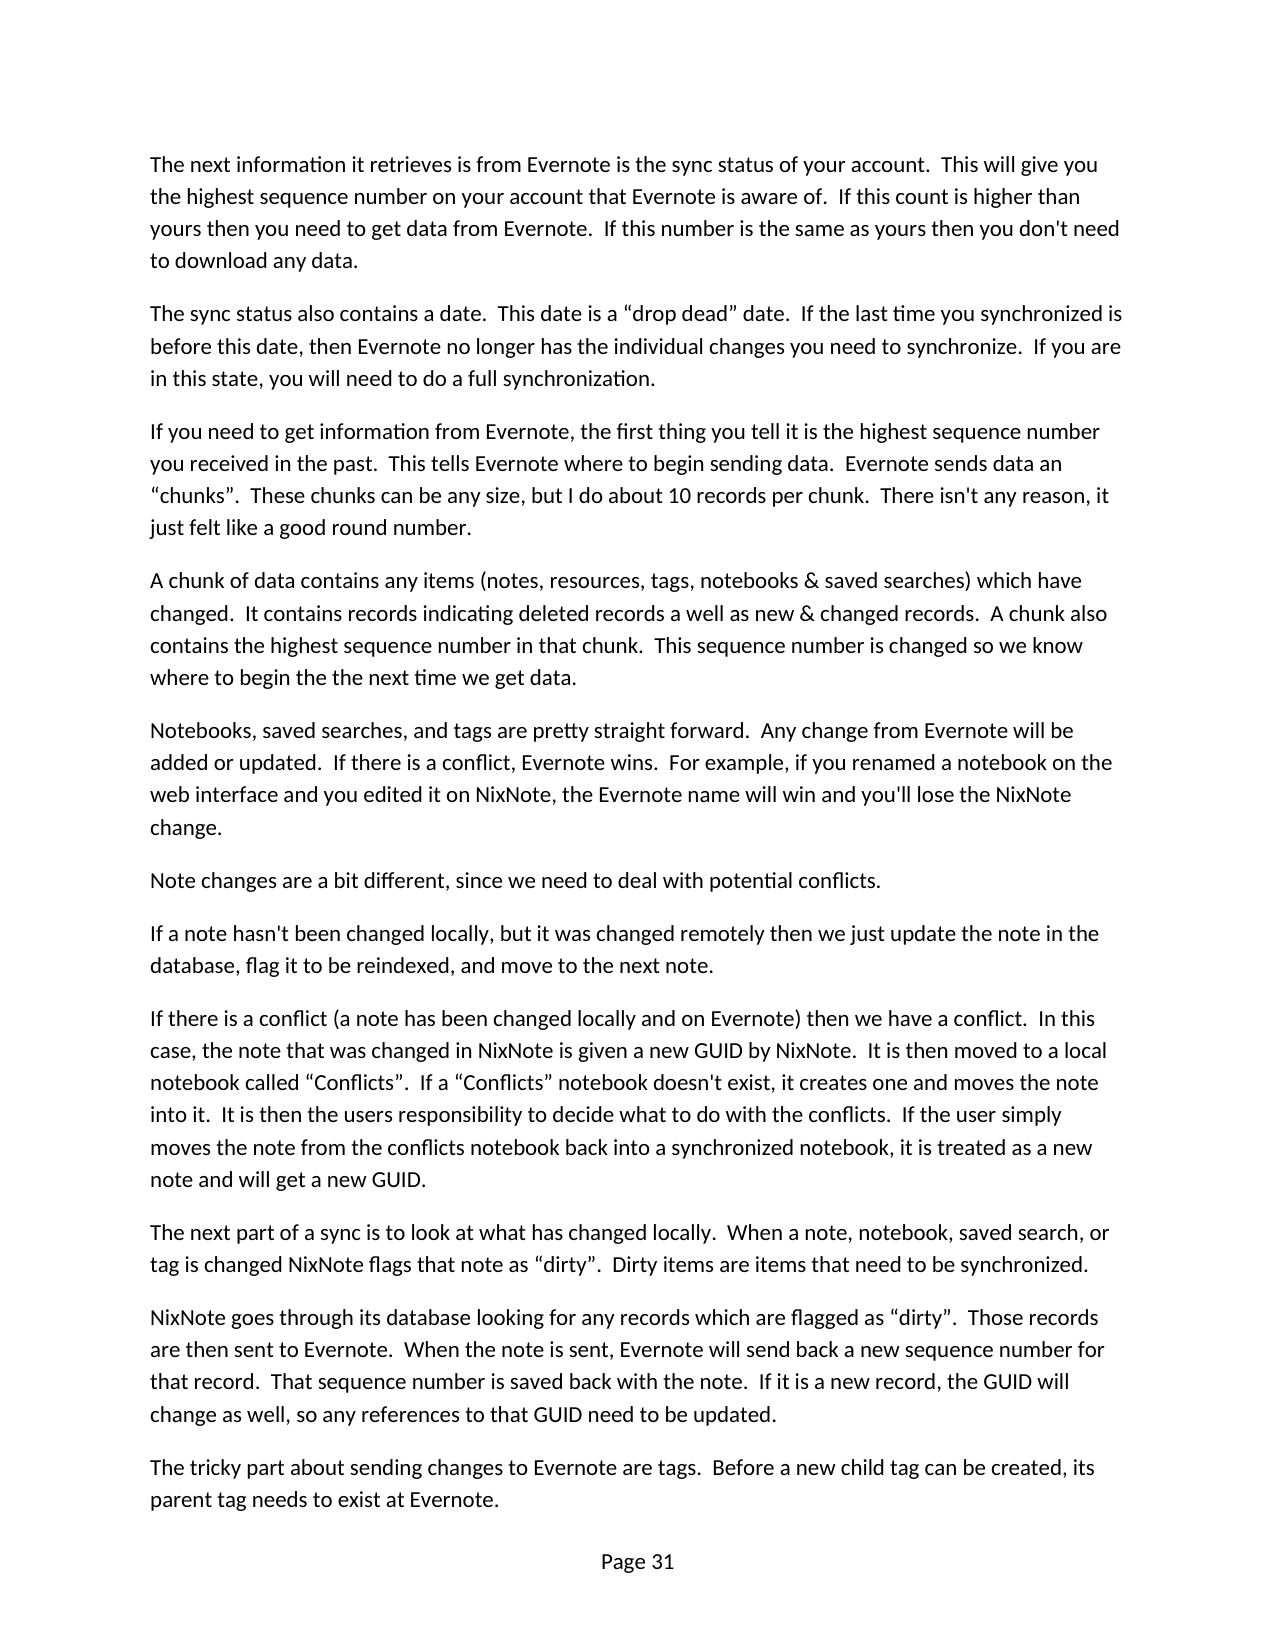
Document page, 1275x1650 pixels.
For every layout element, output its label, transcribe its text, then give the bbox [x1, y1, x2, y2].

text Note changes are a bit different, since we need to deal with potential conflicts. [150, 866, 1125, 894]
text The next information it retrieves is from Evernote is the sync status of your account. This will give you the highest sequence number on your account that Evernote is aware of. If this count is higher than yours then you need to get data from Evernote. If this number is the same as yours then you don't need to download any data. [150, 150, 1125, 274]
text NixNote goes through its database looking for any records which are flagged as “dirty”. Those records are then sent to Evernote. When the note is sent, Evernote will send back a new sequence number for that record. That sequence number is saved back with the note. If it is a new record, the GUID will change as well, so any references to that GUID need to be updated. [150, 1303, 1125, 1428]
text The sync status also contains a date. This date is a “drop dead” date. If the last time you synchronized is before this date, then Evernote no longer has the individual changes you need to synchronize. If you are in this state, you will need to do a full synchronization. [150, 299, 1125, 392]
text The tricky part about sending changes to Evernote are tags. Before a new child tag can be created, its parent tag needs to exist at Evernote. [150, 1453, 1125, 1513]
text The next part of a sync is to look at what has changed locally. When a note, notebook, saved search, or tag is changed NixNote flags that note as “dirty”. Dirty items are items that need to be synchronized. [150, 1218, 1125, 1278]
text If you need to get information from Evernote, the first thing you tell it is the highest sequence number you received in the past. This tells Evernote where to begin sending data. Evernote sends data an “chunks”. These chunks can be any size, but I do about 10 records per chunk. There isn't any reason, it just felt like a good round number. [150, 417, 1125, 542]
text A chunk of data contains any items (notes, resources, tags, notebooks & saved searches) which have changed. It contains records indicating deleted records a well as new & changed records. A chunk also contains the highest sequence number in that chunk. This sequence number is changed so we know where to begin the the next time we get data. [150, 567, 1125, 691]
text If a note hasn't been changed locally, but it was changed remotely then we just update the note in the database, flag it to be reindexed, and move to the next note. [150, 919, 1125, 979]
text Notebooks, saved searches, and tags are pretty straight forward. Any change from Evernote will be added or updated. If there is a conflict, Evernote wins. For example, if you renamed a notebook on the web interface and you edited it on NixNote, the Evernote name will win and you'll lose the NixNote change. [150, 716, 1125, 841]
text If there is a conflict (a note has been changed locally and on Evernote) then we have a conflict. In this case, the note that was changed in NixNote is given a new GUID by NixNote. It is then moved to a local notebook called “Conflicts”. If a “Conflicts” notebook doesn't exist, it creates one and moves the note into it. It is then the users responsibility to decide what to do with the conflicts. If the user simply moves the note from the conflicts notebook back into a synchronized notebook, it is treated as a new note and will get a new GUID. [150, 1004, 1125, 1193]
